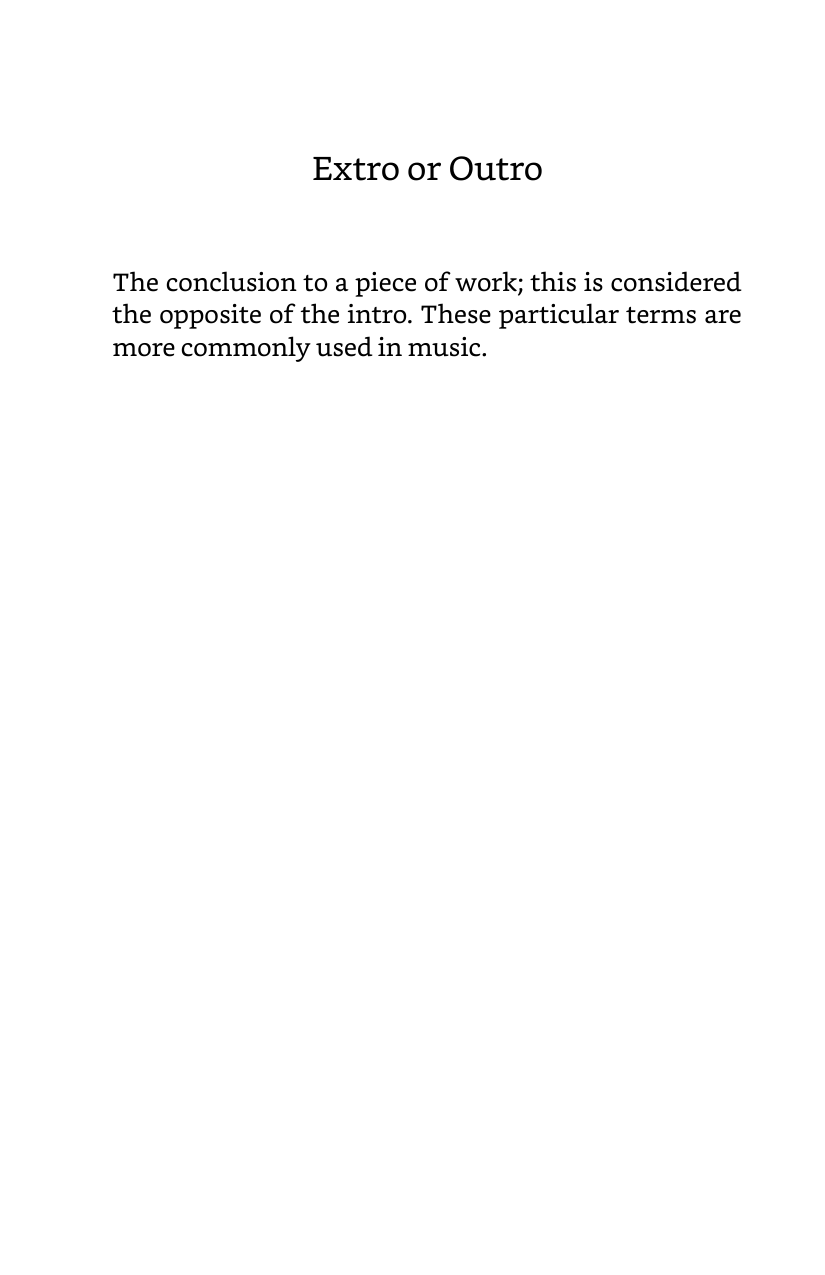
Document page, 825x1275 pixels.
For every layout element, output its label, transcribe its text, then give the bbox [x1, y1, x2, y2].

subtitle Extro or Outro [112, 146, 742, 189]
text The conclusion to a piece of work; this is considered the opposite of the intro. These particular terms are more commonly used in music. [112, 264, 742, 363]
